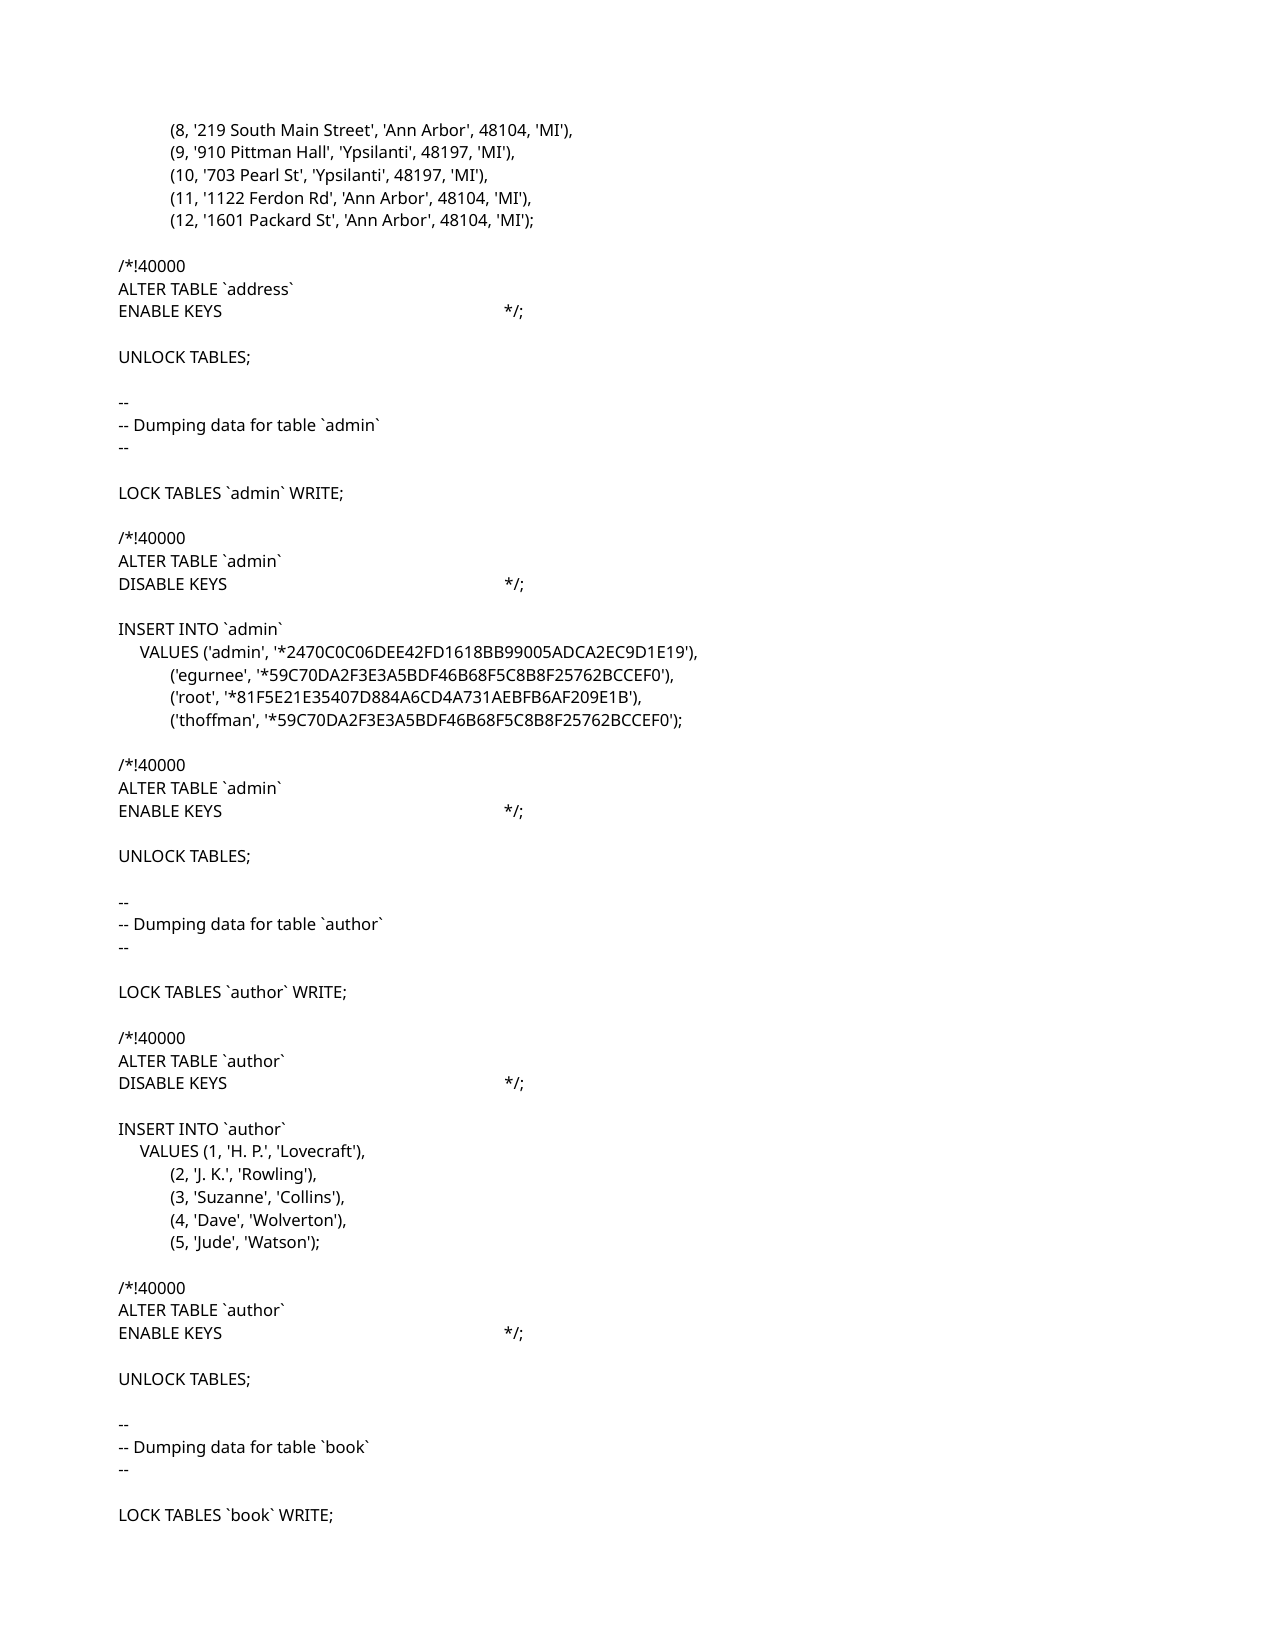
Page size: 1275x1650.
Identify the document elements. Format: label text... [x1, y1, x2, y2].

text ENABLE KEYS */; [118, 1322, 1157, 1344]
text (5, 'Jude', 'Watson'); [118, 1231, 1157, 1253]
text -- [118, 1458, 1157, 1481]
text (3, 'Suzanne', 'Collins'), [118, 1185, 1157, 1208]
text (4, 'Dave', 'Wolverton'), [118, 1208, 1157, 1231]
text LOCK TABLES `author` WRITE; [118, 981, 1157, 1004]
text -- [118, 936, 1157, 958]
text ALTER TABLE `author` [118, 1049, 1157, 1072]
text ENABLE KEYS */; [118, 300, 1157, 322]
text (8, '219 South Main Street', 'Ann Arbor', 48104, 'MI'), [118, 118, 1157, 141]
text -- Dumping data for table `admin` [118, 413, 1157, 436]
text /*!40000 [118, 527, 1157, 549]
text (2, 'J. K.', 'Rowling'), [118, 1163, 1157, 1185]
text /*!40000 [118, 254, 1157, 277]
text /*!40000 [118, 1026, 1157, 1049]
text VALUES (1, 'H. P.', 'Lovecraft'), [118, 1140, 1157, 1163]
text (9, '910 Pittman Hall', 'Ypsilanti', 48197, 'MI'), [118, 141, 1157, 163]
text ALTER TABLE `author` [118, 1299, 1157, 1322]
text -- [118, 436, 1157, 459]
text -- [118, 890, 1157, 913]
text (11, '1122 Ferdon Rd', 'Ann Arbor', 48104, 'MI'), [118, 186, 1157, 209]
text (12, '1601 Packard St', 'Ann Arbor', 48104, 'MI'); [118, 209, 1157, 232]
text UNLOCK TABLES; [118, 845, 1157, 867]
text (10, '703 Pearl St', 'Ypsilanti', 48197, 'MI'), [118, 163, 1157, 186]
text VALUES ('admin', '*2470C0C06DEE42FD1618BB99005ADCA2EC9D1E19'), [118, 640, 1157, 663]
text -- Dumping data for table `book` [118, 1435, 1157, 1458]
text DISABLE KEYS */; [118, 1072, 1157, 1094]
text ALTER TABLE `admin` [118, 549, 1157, 572]
text -- [118, 1412, 1157, 1435]
text INSERT INTO `admin` [118, 618, 1157, 640]
text ('thoffman', '*59C70DA2F3E3A5BDF46B68F5C8B8F25762BCCEF0'); [118, 708, 1157, 731]
text ALTER TABLE `address` [118, 277, 1157, 300]
text ('root', '*81F5E21E35407D884A6CD4A731AEBFB6AF209E1B'), [118, 686, 1157, 708]
text DISABLE KEYS */; [118, 572, 1157, 595]
text ENABLE KEYS */; [118, 799, 1157, 822]
text LOCK TABLES `admin` WRITE; [118, 481, 1157, 504]
text UNLOCK TABLES; [118, 1367, 1157, 1390]
text ('egurnee', '*59C70DA2F3E3A5BDF46B68F5C8B8F25762BCCEF0'), [118, 663, 1157, 686]
text ALTER TABLE `admin` [118, 777, 1157, 799]
text UNLOCK TABLES; [118, 345, 1157, 368]
text INSERT INTO `author` [118, 1117, 1157, 1140]
text -- Dumping data for table `author` [118, 913, 1157, 936]
text /*!40000 [118, 754, 1157, 777]
text -- [118, 391, 1157, 413]
text LOCK TABLES `book` WRITE; [118, 1503, 1157, 1526]
text /*!40000 [118, 1276, 1157, 1299]
